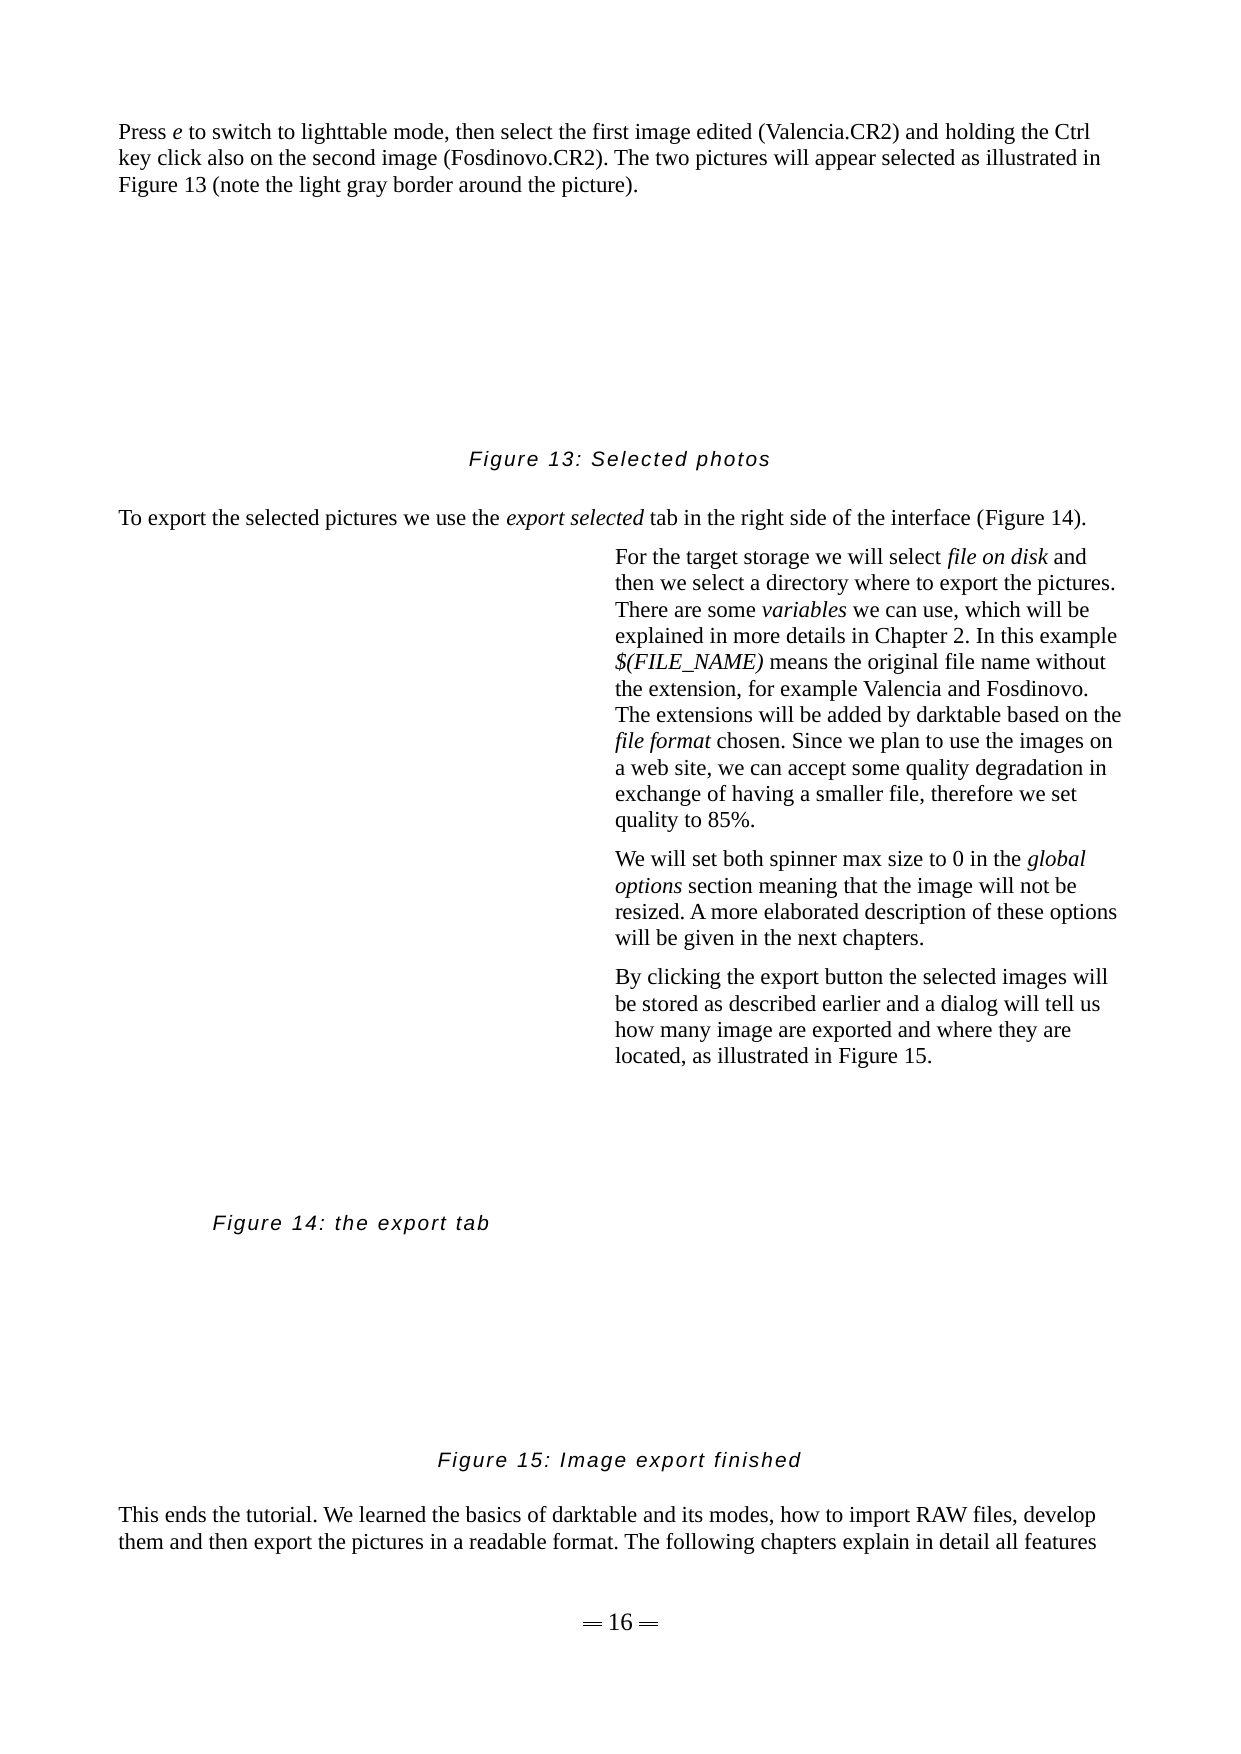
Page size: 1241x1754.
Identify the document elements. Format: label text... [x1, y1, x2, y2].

text Figure 14: the export tab [118, 557, 585, 1234]
text Figure 15: Image export finished [202, 1301, 1038, 1472]
text Press e to switch to lighttable mode, then select the first image edited (Valencia.CR2) and holding the Ctrl key click also on the second image (Fosdinovo.CR2). The two pictures will appear selected as illustrated in Figure 13 (note the light gray border around the picture). [118, 118, 1122, 197]
text For the target storage we will select file on disk and then we select a directory where to export the pictures. There are some variables we can use, which will be explained in more details in Chapter 2. In this example $(FILE_NAME) means the original file name without the extension, for example Valencia and Fosdinovo. The extensions will be added by darktable based on the file format chosen. Since we plan to use the images on a web site, we can accept some quality degradation in exchange of having a smaller file, therefore we set quality to 85%. [118, 543, 1122, 833]
text We will set both spinner max size to 0 in the global options section meaning that the image will not be resized. A more elaborated description of these options will be given in the next chapters. [585, 845, 1122, 951]
text By clicking the export button the selected images will be stored as described earlier and a dialog will tell us how many image are exported and where they are located, as illustrated in Figure 15. [585, 963, 1122, 1069]
text To export the selected pictures we use the export selected tab in the right side of the interface (Figure 14). [118, 210, 1122, 531]
text Figure 13: Selected photos [161, 229, 1079, 471]
text This ends the tutorial. We learned the basics of darktable and its modes, how to import RAW files, develop them and then export the pictures in a readable format. The following chapters explain in detail all features [118, 1081, 1122, 1554]
